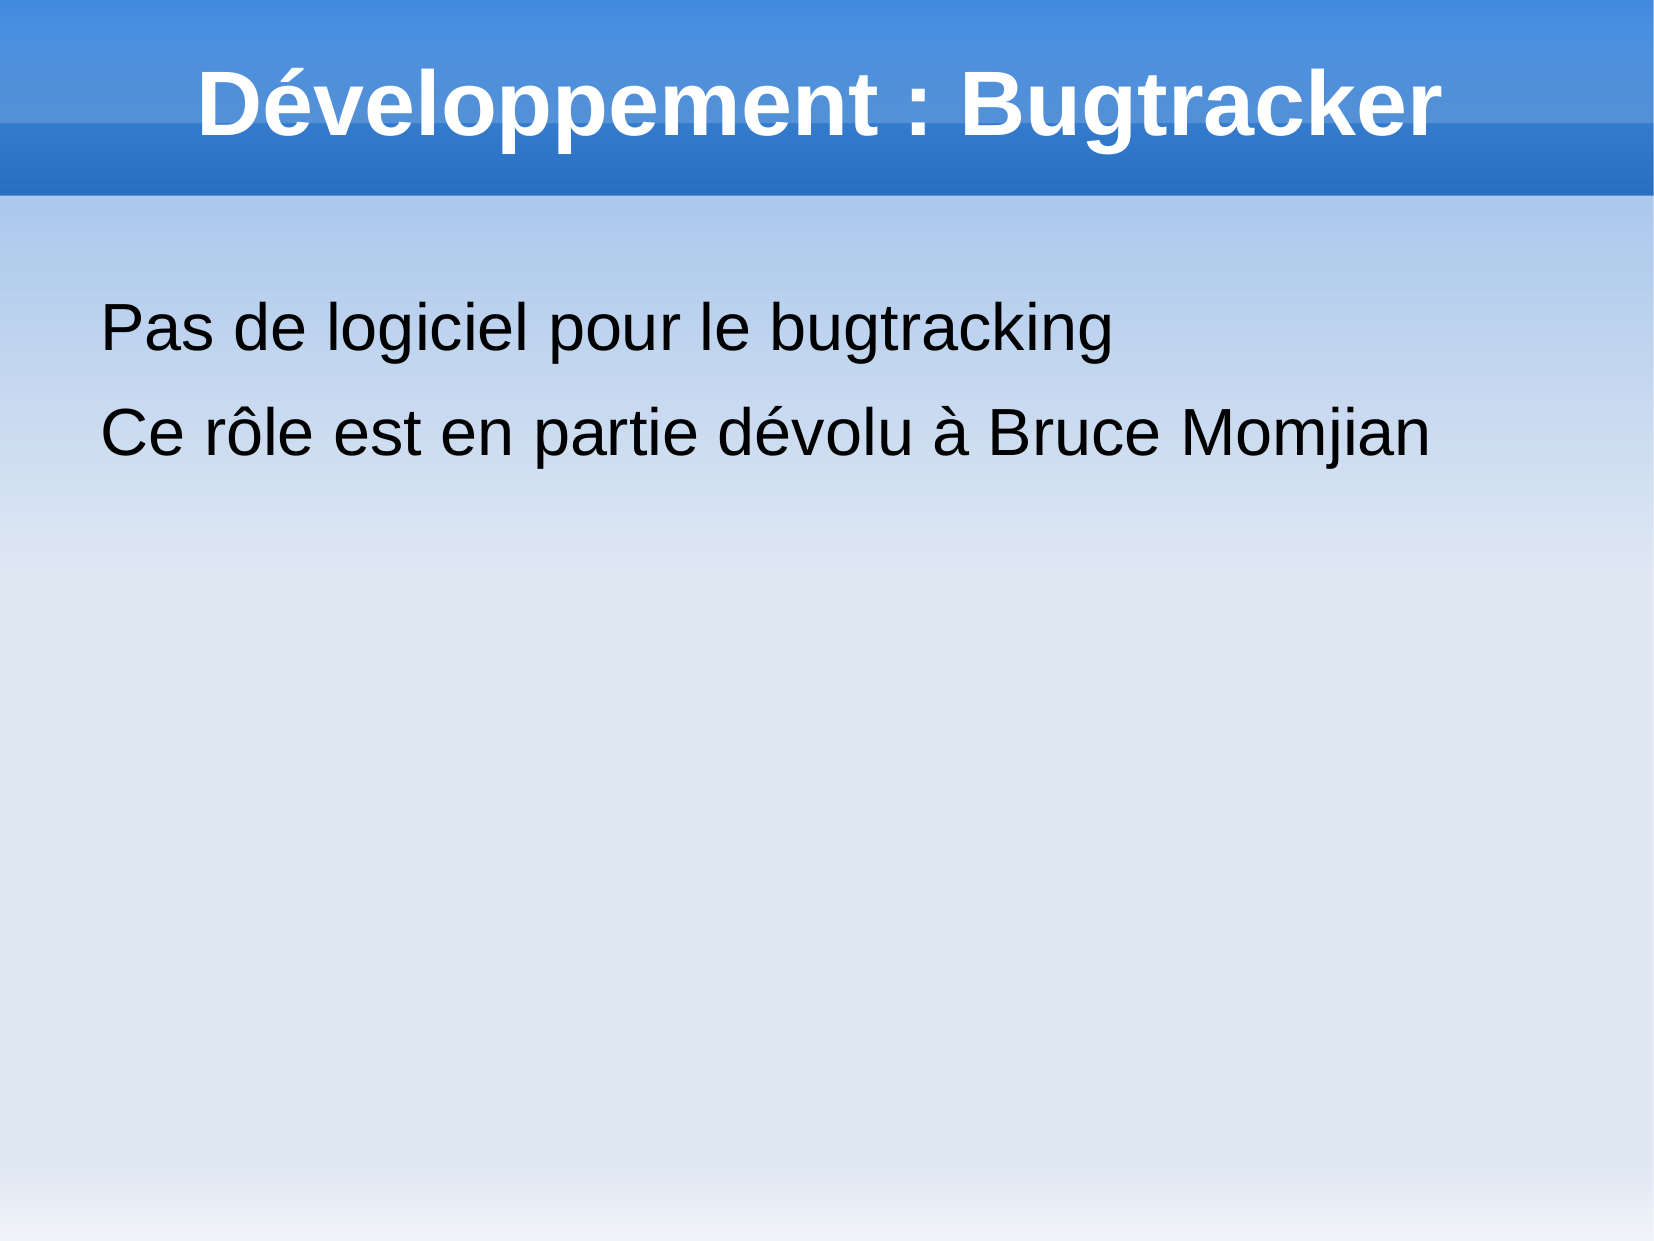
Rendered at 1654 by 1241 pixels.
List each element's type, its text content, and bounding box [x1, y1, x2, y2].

list Pas de logiciel pour le bugtracking Ce rôle est en partie dévolu à Bruce Momjian [82, 290, 1571, 1094]
picture [0, 0, 1654, 1241]
title Développement : Bugtracker [76, 7, 1565, 200]
